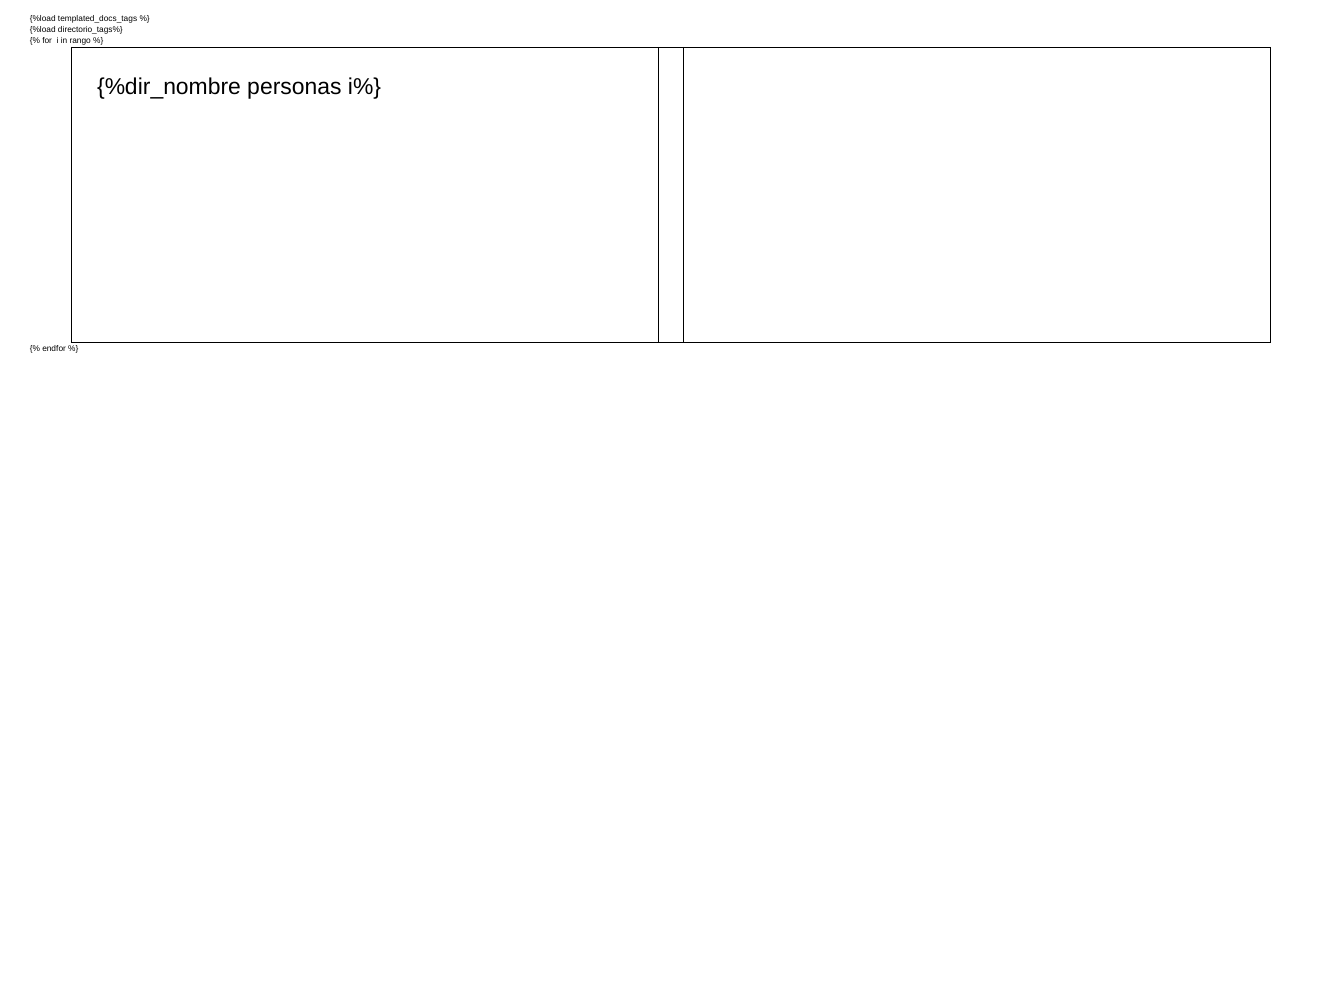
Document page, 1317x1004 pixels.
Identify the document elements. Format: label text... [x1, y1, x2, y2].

table_header [684, 48, 1270, 342]
table_header [659, 48, 683, 342]
table_header {%dir_nombre personas i%} [72, 48, 658, 342]
text {%load directorio_tags%} [29, 25, 1273, 34]
text {%load templated_docs_tags %} [29, 14, 1273, 23]
text {% endfor %} [29, 343, 1287, 353]
text {% for i in rango %} [29, 36, 1273, 46]
